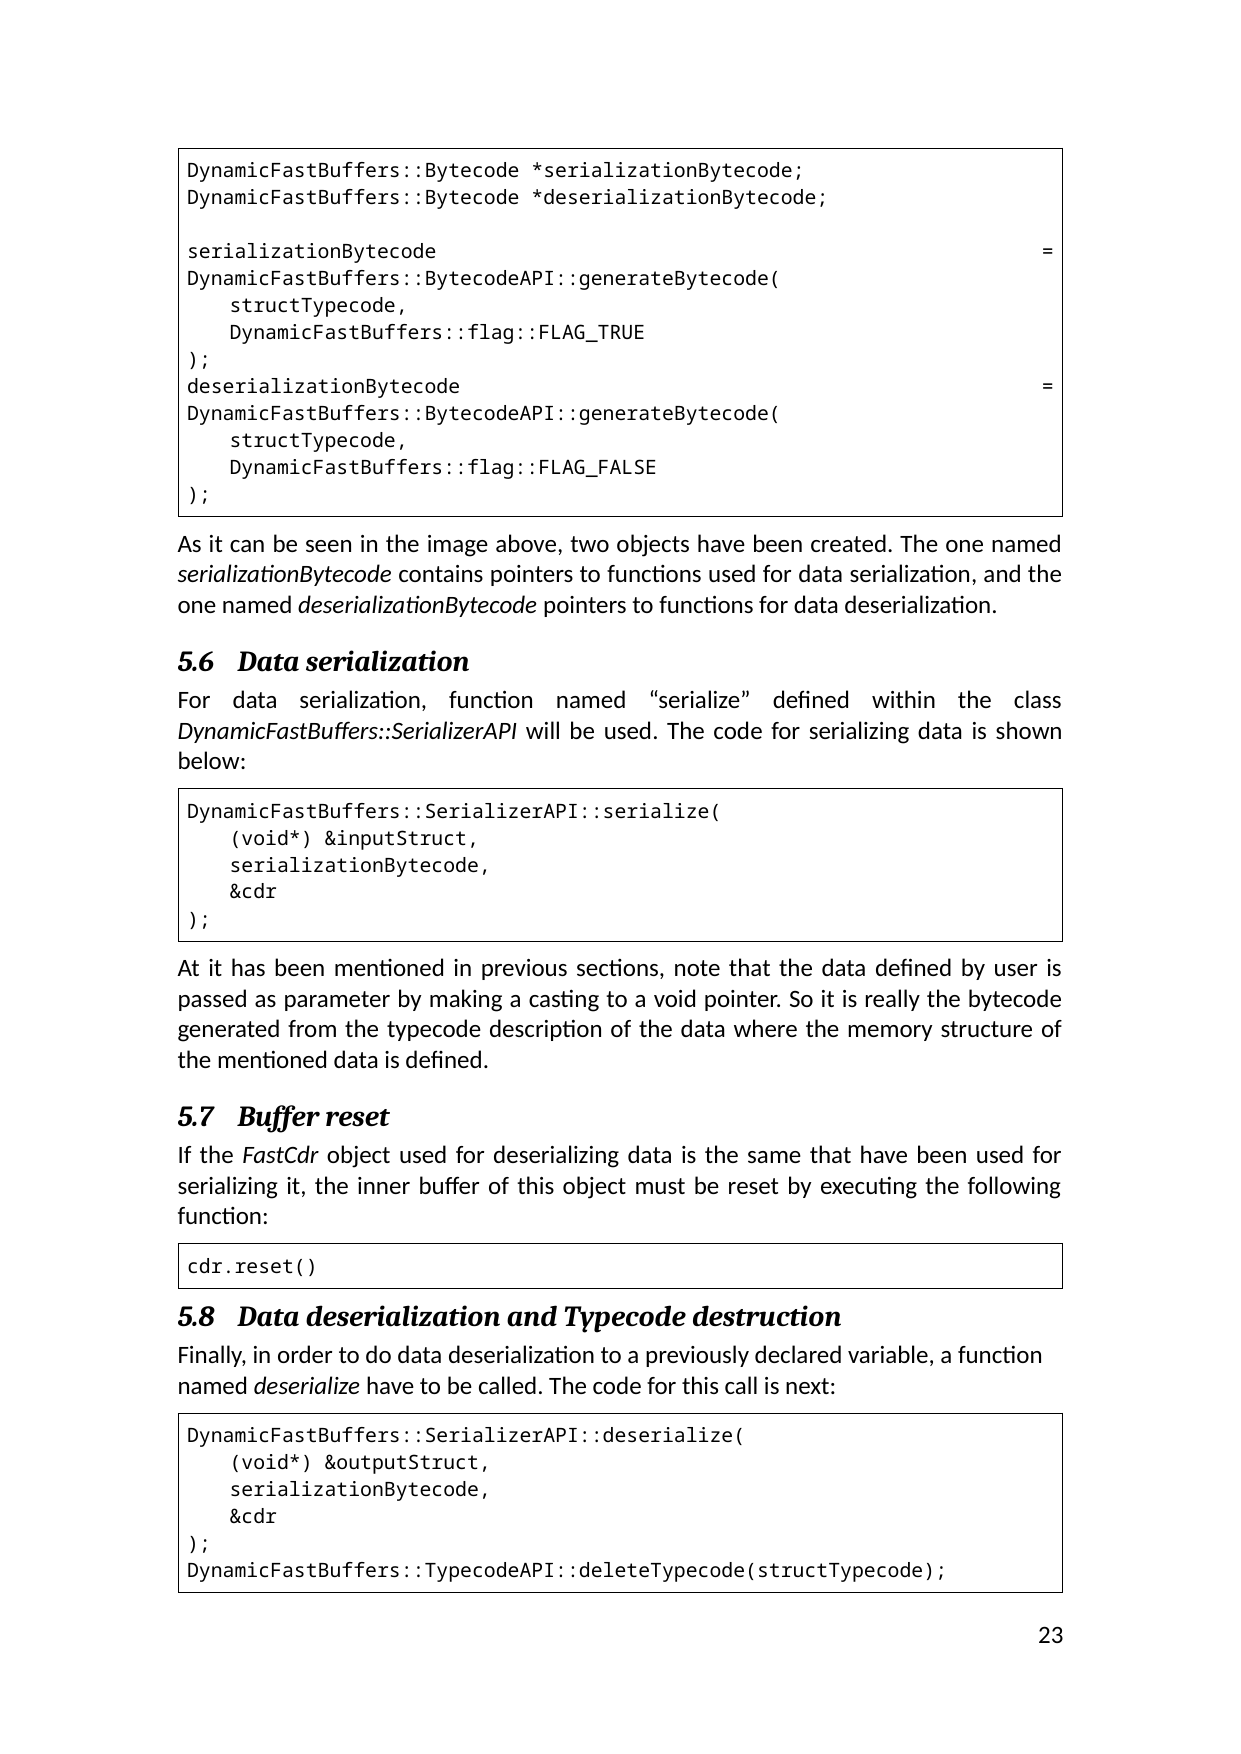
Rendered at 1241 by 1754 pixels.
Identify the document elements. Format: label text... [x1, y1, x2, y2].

text ); [187, 345, 1053, 372]
text DynamicFastBuffers::flag::FLAG_TRUE [187, 318, 1053, 345]
text [177, 776, 1063, 788]
text DynamicFastBuffers::flag::FLAG_FALSE [187, 453, 1053, 480]
text (void*) &outputStruct, [187, 1448, 1053, 1475]
text ); [187, 480, 1053, 507]
text [179, 1414, 1062, 1592]
text [179, 149, 1062, 516]
text structTypecode, [187, 426, 1053, 453]
text DynamicFastBuffers::SerializerAPI::deserialize( [187, 1421, 1053, 1448]
text serializationBytecode = DynamicFastBuffers::BytecodeAPI::generateBytecode( [187, 237, 1053, 291]
text Finally, in order to do data deserialization to a previously declared variable, a function named deserialize have to be called. The code for this call is next: [177, 1339, 1063, 1401]
subtitle Buffer reset [177, 1100, 1063, 1133]
text serializationBytecode, [187, 851, 1053, 878]
text DynamicFastBuffers::Bytecode *serializationBytecode; [187, 157, 1053, 183]
text [179, 1244, 1062, 1288]
text If the FastCdr object used for deserializing data is the same that have been used for serializing it, the inner buffer of this object must be reset by executing the following function: [177, 1139, 1063, 1231]
text serializationBytecode, [187, 1475, 1053, 1502]
text At it has been mentioned in previous sections, note that the data defined by user is passed as parameter by making a casting to a void pointer. So it is really the bytecode generated from the typecode description of the data where the memory structure of the mentioned data is defined. [177, 789, 1063, 1075]
text For data serialization, function named “serialize” defined within the class DynamicFastBuffers::SerializerAPI will be used. The code for serializing data is shown below: [177, 684, 1063, 776]
text As it can be seen in the image above, two objects have been created. The one named serializationBytecode contains pointers to functions used for data serialization, and the one named deserializationBytecode pointers to functions for data deserialization. [177, 149, 1063, 620]
text deserializationBytecode = DynamicFastBuffers::BytecodeAPI::generateBytecode( [187, 372, 1053, 426]
text DynamicFastBuffers::Bytecode *deserializationBytecode; [187, 183, 1053, 211]
text structTypecode, [187, 291, 1053, 318]
text ); [187, 905, 1053, 932]
text cdr.reset() [187, 1252, 1053, 1279]
subtitle Data serialization [177, 645, 1063, 678]
text DynamicFastBuffers::TypecodeAPI::deleteTypecode(structTypecode); [187, 1556, 1053, 1583]
text [179, 789, 1062, 941]
text (void*) &inputStruct, [187, 824, 1053, 851]
text ); [187, 1529, 1053, 1556]
text &cdr [187, 878, 1053, 905]
text &cdr [187, 1502, 1053, 1529]
text DynamicFastBuffers::SerializerAPI::serialize( [187, 797, 1053, 824]
subtitle Data deserialization and Typecode destruction [177, 1256, 1063, 1333]
